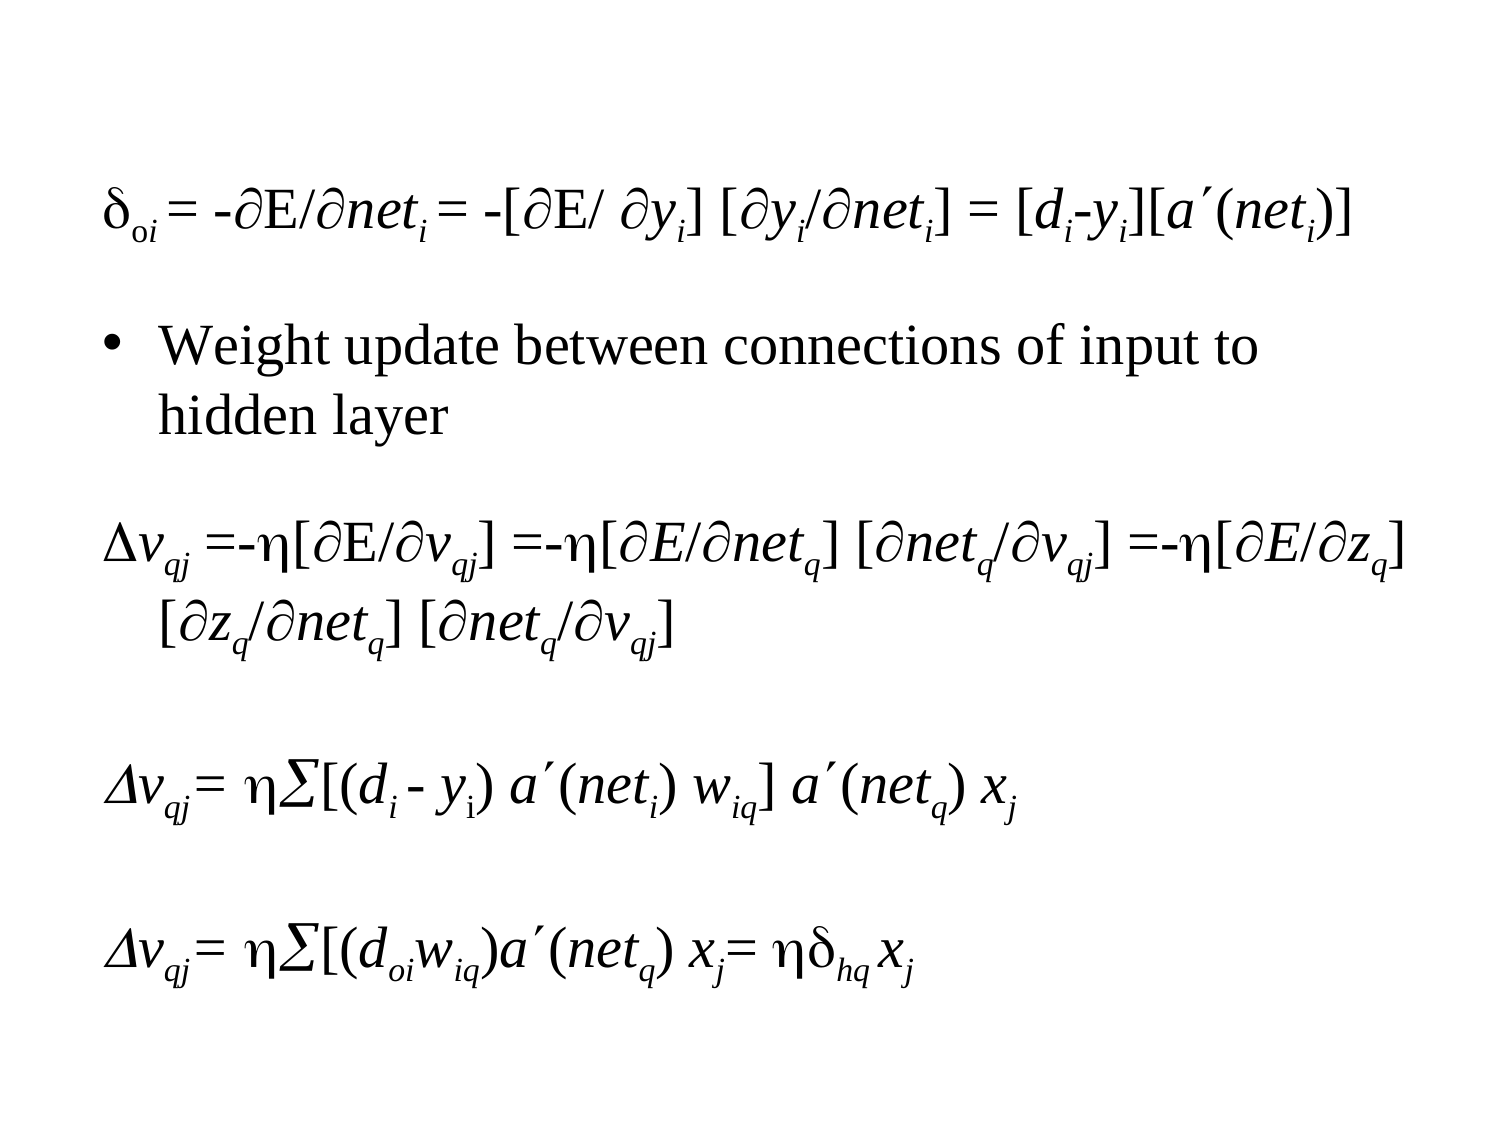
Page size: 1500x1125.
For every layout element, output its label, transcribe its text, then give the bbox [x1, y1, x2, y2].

list oi = -E/neti = -[E/ yi] [yi/neti] = [di-yi][a(neti)] Weight update between connections of input to hidden layer vqj =-[E/vqj] =-[E/netq] [netq/vqj] =-[E/zq] [zq/netq] [netq/vqj] vqj= [(di - yi) a(neti) wiq] a(netq) xj vqj= [(doiwiq)a(netq) xj= hq xj [87, 162, 1438, 1005]
